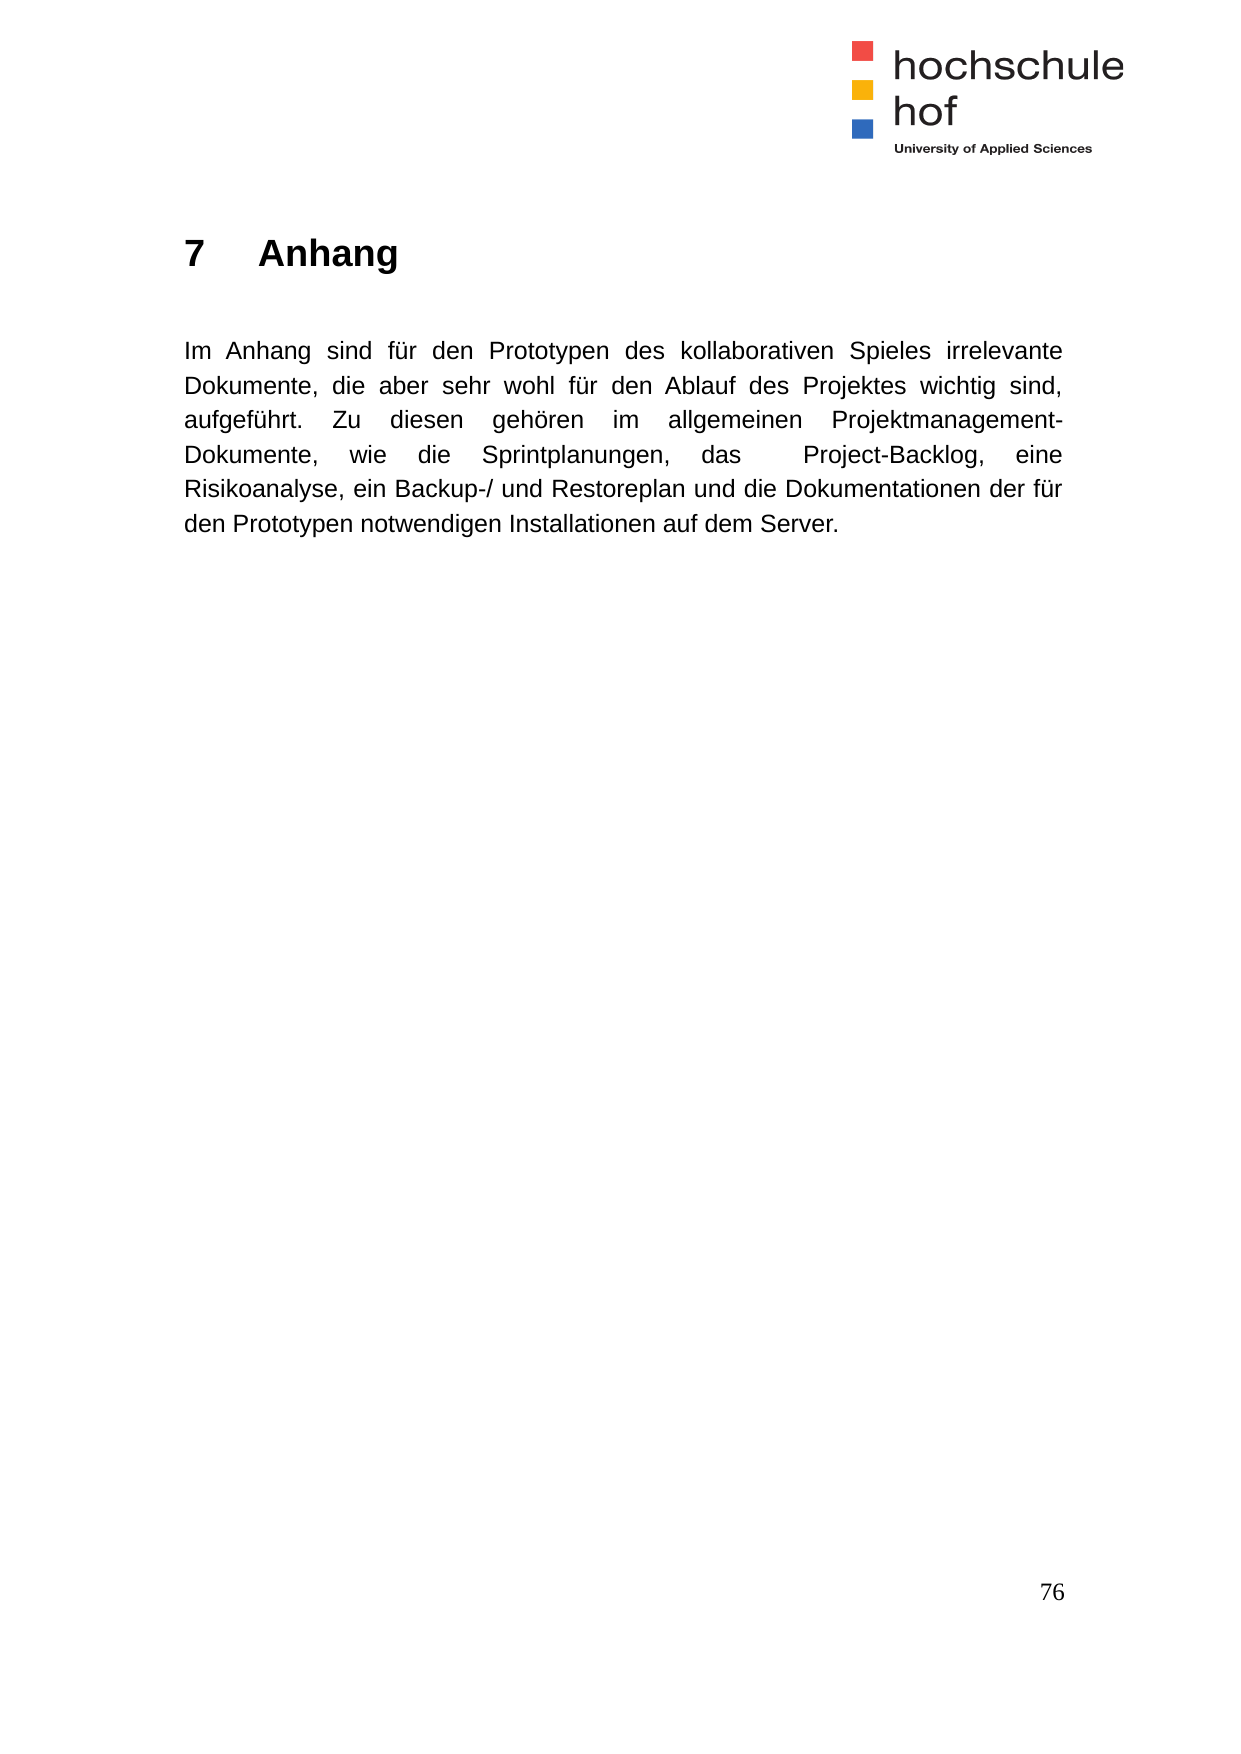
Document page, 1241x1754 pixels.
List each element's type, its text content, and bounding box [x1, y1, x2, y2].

picture [852, 41, 1124, 155]
text Im Anhang sind für den Prototypen des kollaborativen Spieles irrelevante Dokumente, die aber sehr wohl für den Ablauf des Projektes wichtig sind, aufgeführt. Zu diesen gehören im allgemeinen Projektmanagement-Dokumente, wie die Sprintplanungen, das Project-Backlog, eine Risikoanalyse, ein Backup-/ und Restoreplan und die Dokumentationen der für den Prototypen notwendigen Installationen auf dem Server. [184, 336, 1064, 537]
subtitle Anhang [184, 231, 1064, 274]
